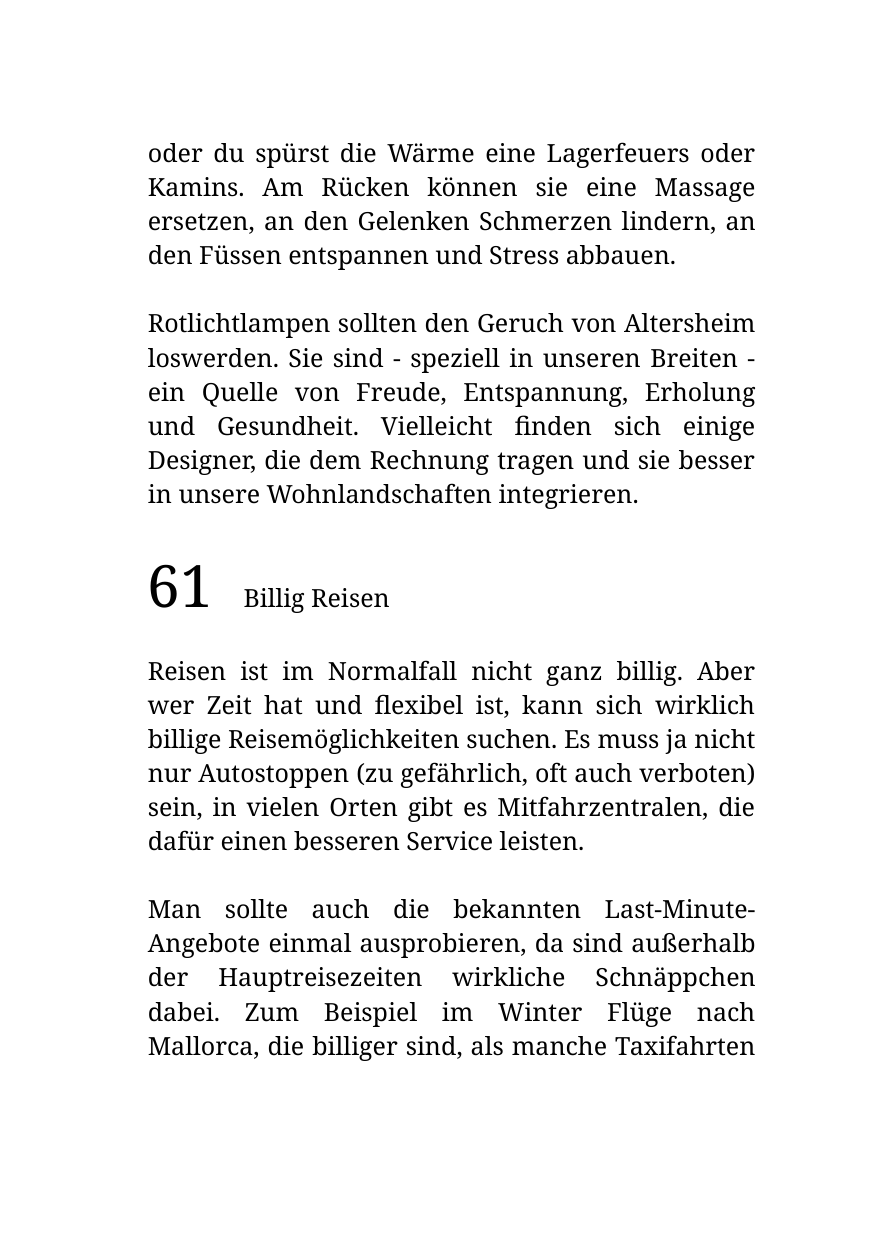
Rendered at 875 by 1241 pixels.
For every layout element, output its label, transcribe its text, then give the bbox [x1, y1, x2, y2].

text Reisen ist im Normalfall nicht ganz billig. Aber wer Zeit hat und flexibel ist, kann sich wirklich billige Reisemöglichkeiten suchen. Es muss ja nicht nur Autostoppen (zu gefährlich, oft auch verboten) sein, in vielen Orten gibt es Mitfahrzentralen, die dafür einen besseren Service leisten. [148, 653, 756, 858]
subtitle 61 Billig Reisen [148, 544, 756, 624]
text Man sollte auch die bekannten Last-Minute-Angebote einmal ausprobieren, da sind außerhalb der Hauptreisezeiten wirkliche Schnäppchen dabei. Zum Beispiel im Winter Flüge nach Mallorca, die billiger sind, als manche Taxifahrten [148, 892, 756, 1062]
text oder du spürst die Wärme eine Lagerfeuers oder Kamins. Am Rücken können sie eine Massage ersetzen, an den Gelenken Schmer­zen lindern, an den Füssen entspannen und Stress abbauen. [148, 136, 756, 272]
text Rotlichtlampen sollten den Geruch von Altersheim loswerden. Sie sind - speziell in unseren Breiten - ein Quelle von Freude, Entspannung, Erholung und Gesundheit. Vielleicht finden sich einige Designer, die dem Rechnung tragen und sie besser in unsere Wohnlandschaften integrieren. [148, 306, 756, 511]
